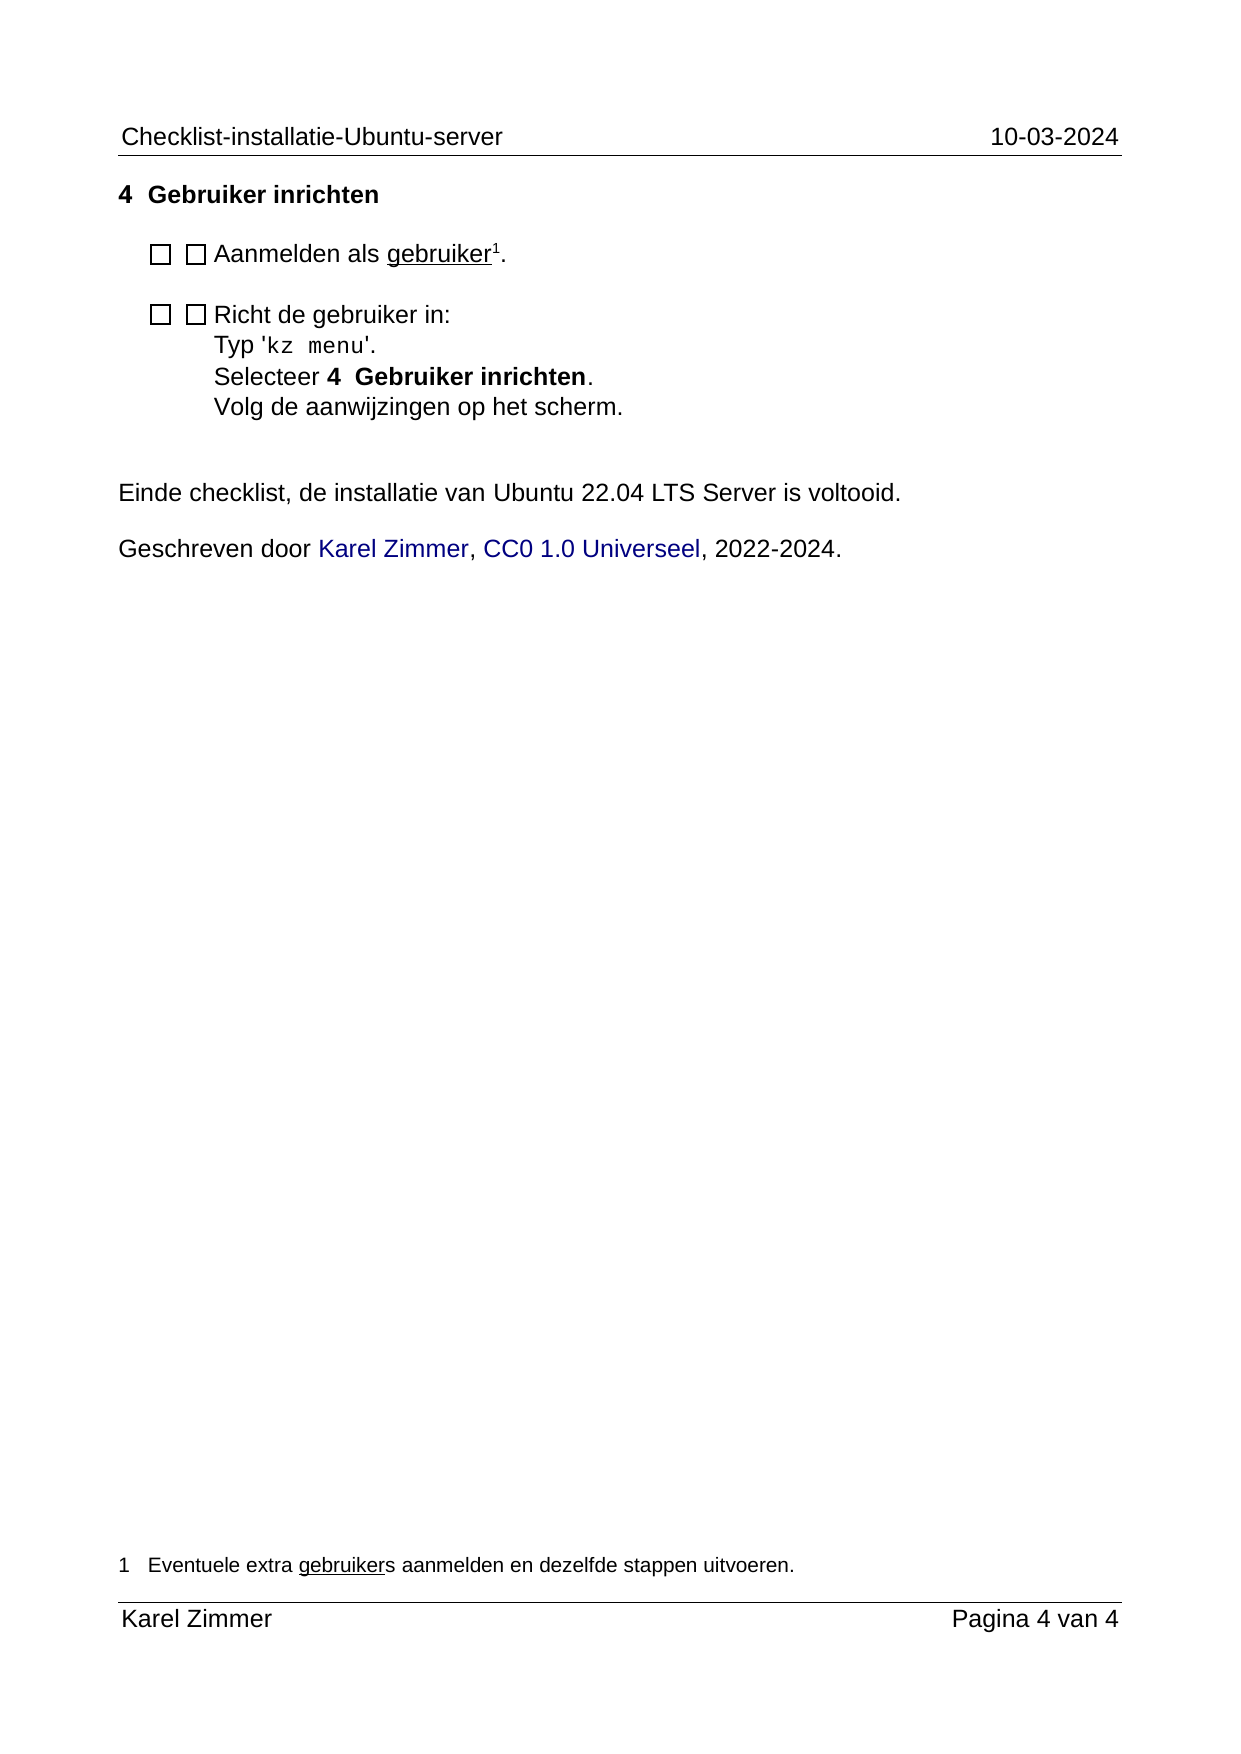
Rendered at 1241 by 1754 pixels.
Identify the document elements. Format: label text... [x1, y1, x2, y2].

table_cell [177, 330, 213, 362]
table_cell [213, 269, 1122, 300]
table_cell [142, 300, 177, 330]
table_cell [118, 300, 142, 330]
table_cell [177, 300, 213, 330]
table_cell Typ 'kz menu'. [213, 330, 1122, 362]
table_cell [142, 269, 177, 300]
table_cell [142, 392, 177, 422]
table_header [177, 239, 213, 269]
text Einde checklist, de installatie van Ubuntu 22.04 LTS Server is voltooid. [118, 478, 1122, 507]
table_cell [142, 362, 177, 392]
table_header [142, 239, 177, 269]
table_cell [177, 269, 213, 300]
table_cell [177, 392, 213, 422]
table_cell [118, 362, 142, 392]
text Geschreven door Karel Zimmer, CC0 1.0 Universeel, 2022-2024. [118, 534, 1122, 563]
table_header [118, 239, 142, 269]
table_cell [118, 392, 142, 422]
table_cell Richt de gebruiker in: [213, 300, 1122, 330]
table_cell Volg de aanwijzingen op het scherm. [213, 392, 1122, 422]
table_cell [177, 362, 213, 392]
list Gebruiker inrichten [118, 177, 1122, 211]
table_cell Selecteer 4 Gebruiker inrichten. [213, 362, 1122, 392]
table_cell [142, 330, 177, 362]
table_cell [118, 269, 142, 300]
table_header Aanmelden als gebruiker. [213, 239, 1122, 269]
table_cell [118, 330, 142, 362]
